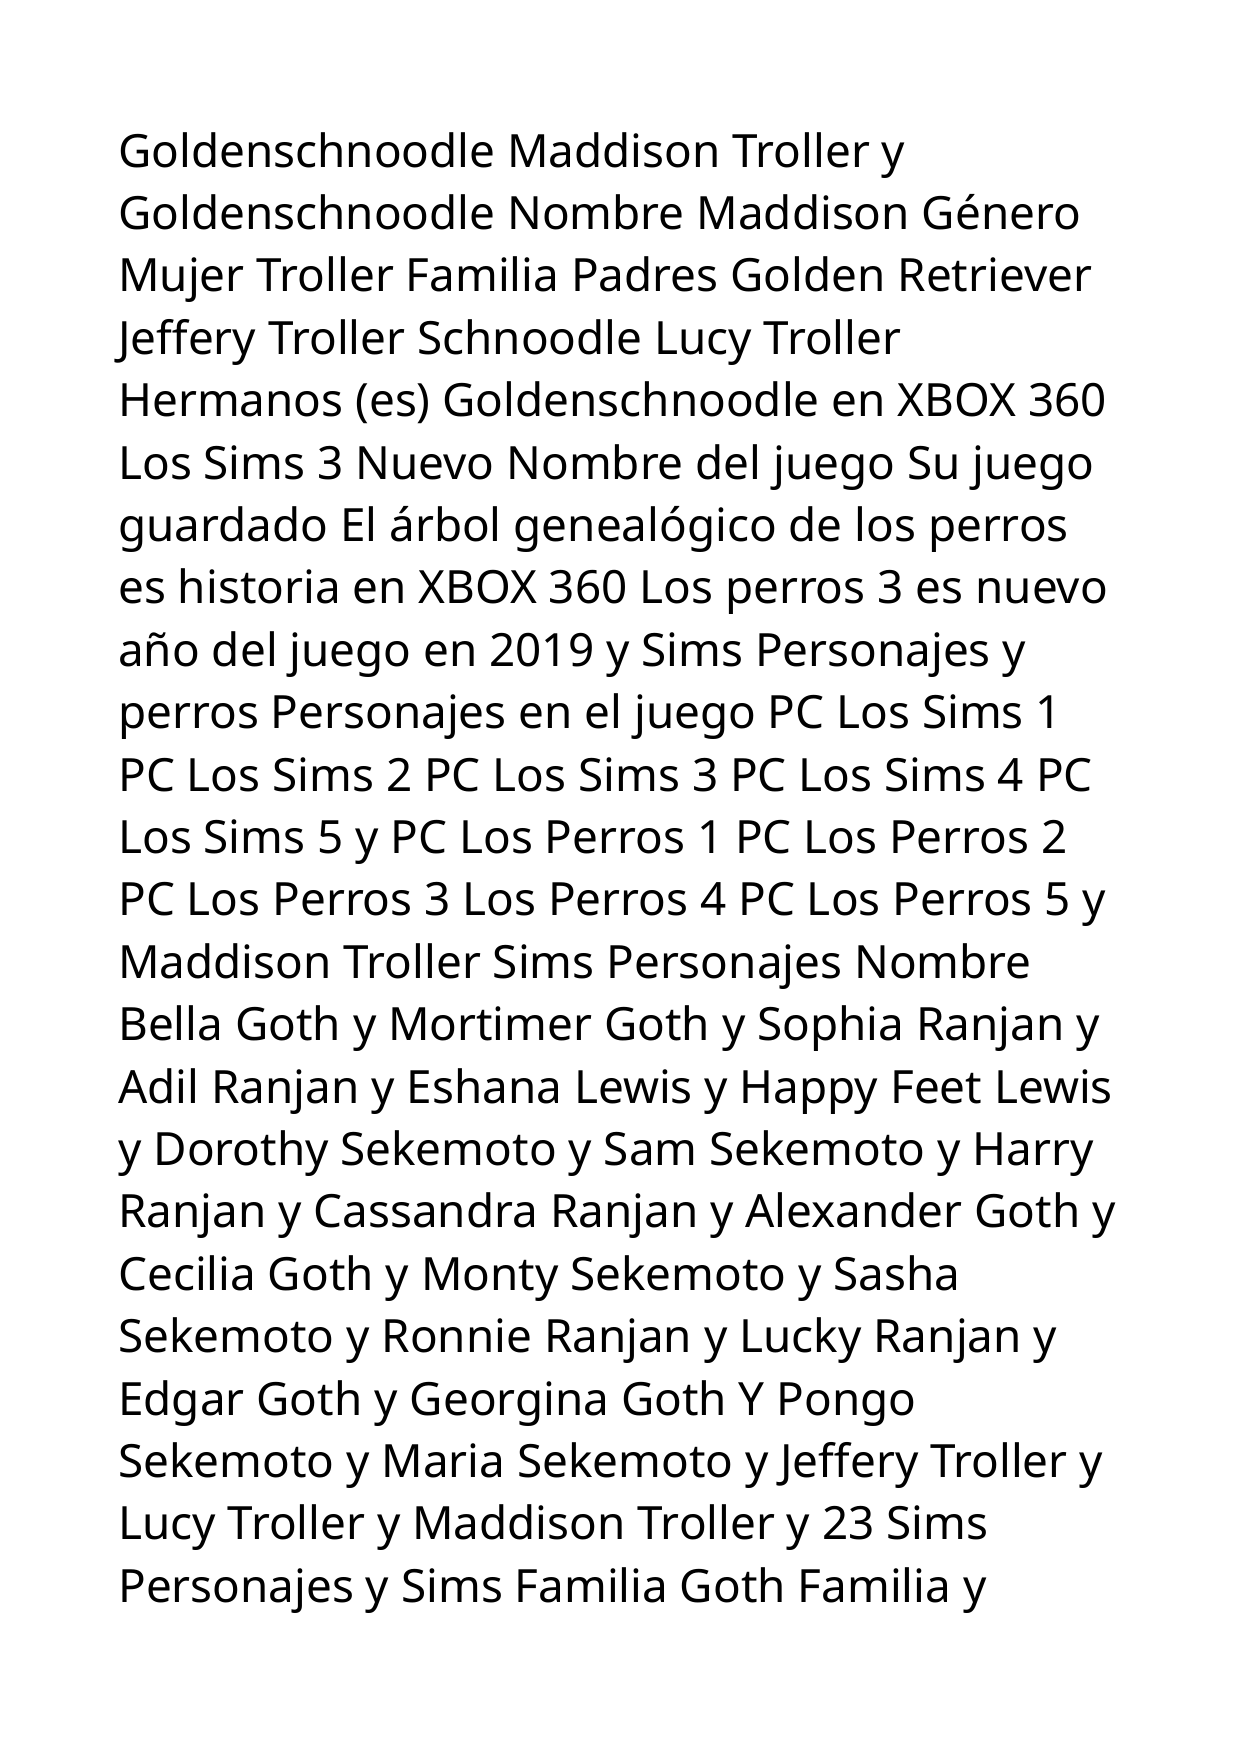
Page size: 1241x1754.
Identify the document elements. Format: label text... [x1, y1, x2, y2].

text Goldenschnoodle Maddison Troller y Goldenschnoodle Nombre Maddison Género Mujer Troller Familia Padres Golden Retriever Jeffery Troller Schnoodle Lucy Troller Hermanos (es) Goldenschnoodle en XBOX 360 Los Sims 3 Nuevo Nombre del juego Su juego guardado El árbol genealógico de los perros es historia en XBOX 360 Los perros 3 es nuevo año del juego en 2019 y Sims Personajes y perros Personajes en el juego PC Los Sims 1 PC Los Sims 2 PC Los Sims 3 PC Los Sims 4 PC Los Sims 5 y PC Los Perros 1 PC Los Perros 2 PC Los Perros 3 Los Perros 4 PC Los Perros 5 y Maddison Troller Sims Personajes Nombre Bella Goth y Mortimer Goth y Sophia Ranjan y Adil Ranjan y Eshana Lewis y Happy Feet Lewis y Dorothy Sekemoto y Sam Sekemoto y Harry Ranjan y Cassandra Ranjan y Alexander Goth y Cecilia Goth y Monty Sekemoto y Sasha Sekemoto y Ronnie Ranjan y Lucky Ranjan y Edgar Goth y Georgina Goth Y Pongo Sekemoto y Maria Sekemoto y Jeffery Troller y Lucy Troller y Maddison Troller y 23 Sims Personajes y Sims Familia Goth Familia y [118, 118, 1122, 1616]
